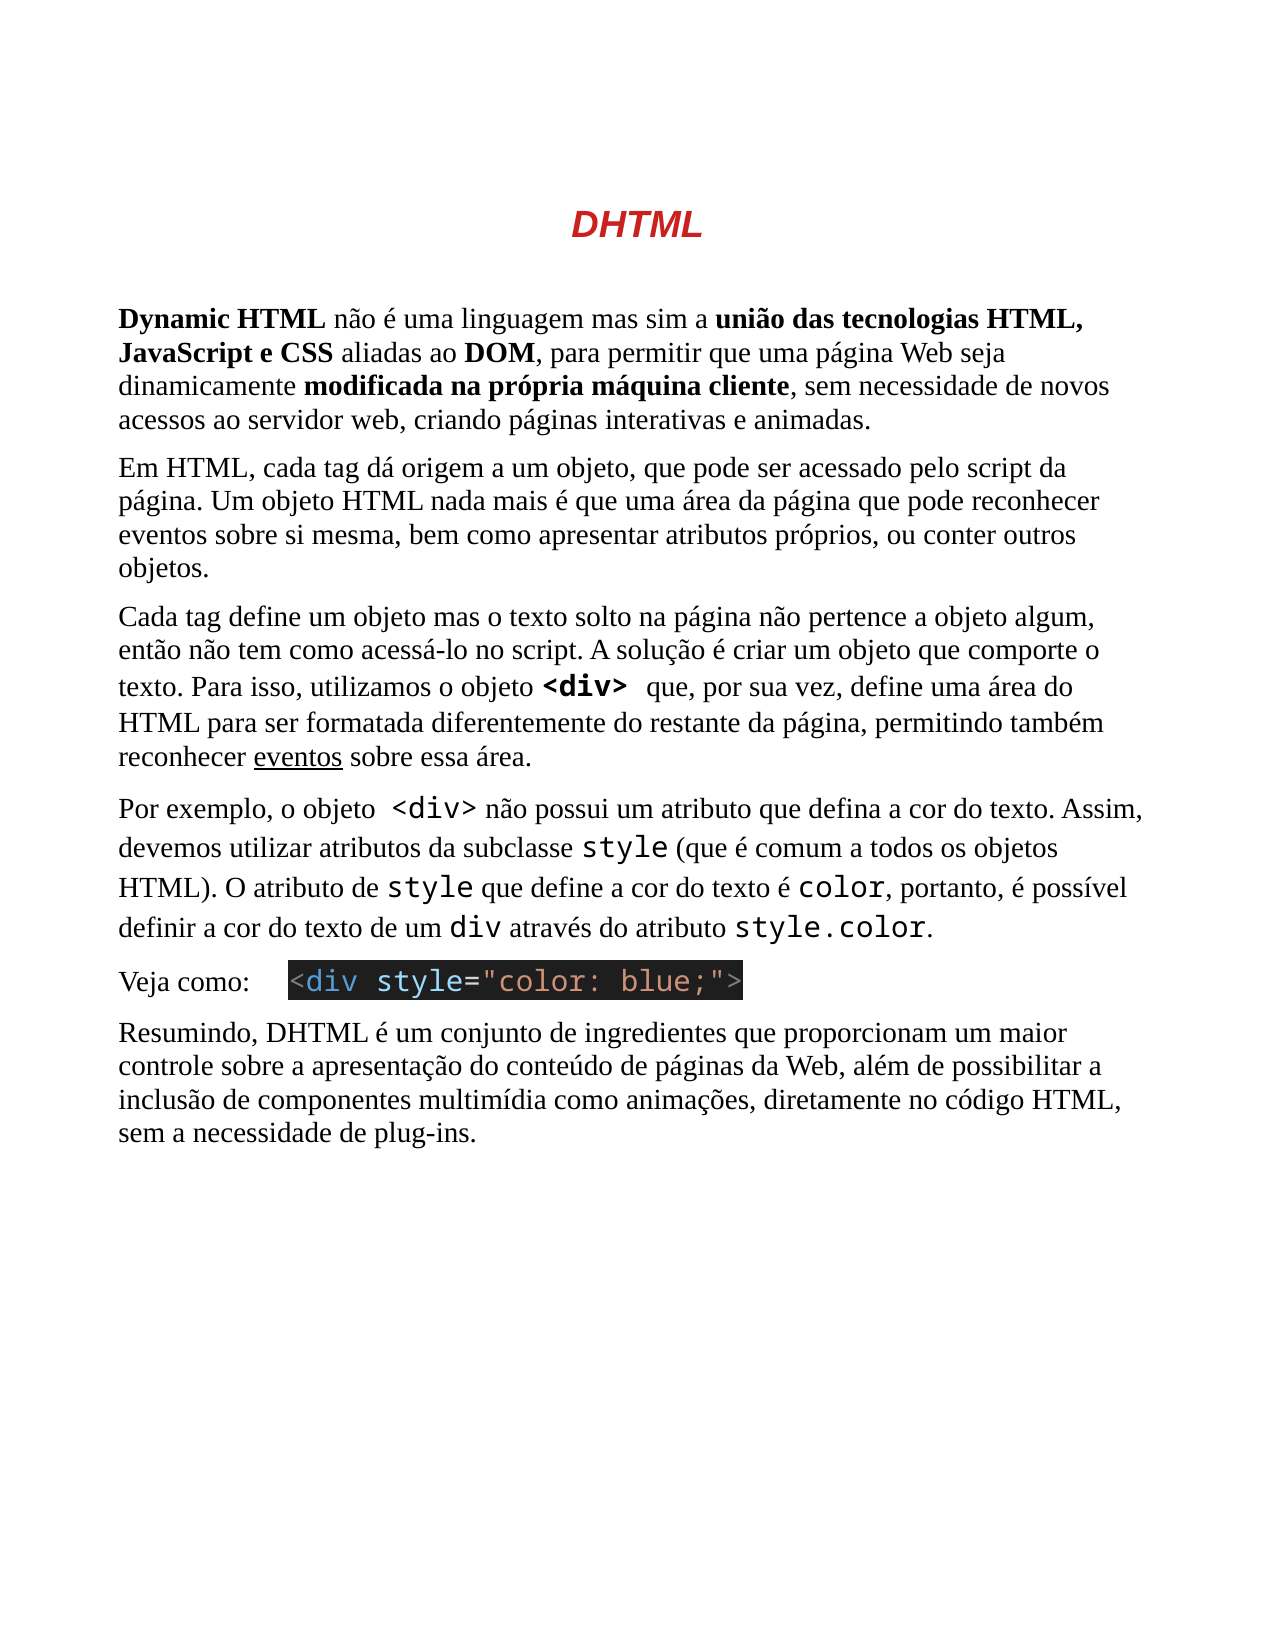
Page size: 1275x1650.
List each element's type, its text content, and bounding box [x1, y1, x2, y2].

text Por exemplo, o objeto <div> não possui um atributo que defina a cor do texto. Assim, devemos utilizar atributos da subclasse style (que é comum a todos os objetos HTML). O atributo de style que define a cor do texto é color, portanto, é possível definir a cor do texto de um div através do atributo style.color. [118, 787, 1157, 946]
text Dynamic HTML não é uma linguagem mas sim a união das tecnologias HTML, JavaScript e CSS aliadas ao DOM, para permitir que uma página Web seja dinamicamente modificada na própria máquina cliente, sem necessidade de novos acessos ao servidor web, criando páginas interativas e animadas. [118, 301, 1157, 435]
text Resumindo, DHTML é um conjunto de ingredientes que proporcionam um maior controle sobre a apresentação do conteúdo de páginas da Web, além de possibilitar a inclusão de componentes multimídia como animações, diretamente no código HTML, sem a necessidade de plug-ins. [118, 1015, 1157, 1149]
subtitle DHTML [118, 201, 1157, 289]
text Cada tag define um objeto mas o texto solto na página não pertence a objeto algum, então não tem como acessá-lo no script. A solução é criar um objeto que comporte o texto. Para isso, utilizamos o objeto <div> que, por sua vez, define uma área do HTML para ser formatada diferentemente do restante da página, permitindo também reconhecer eventos sobre essa área. [118, 599, 1157, 772]
text Veja como: <div style="color: blue;"> [118, 960, 1157, 1000]
text Em HTML, cada tag dá origem a um objeto, que pode ser acessado pelo script da página. Um objeto HTML nada mais é que uma área da página que pode reconhecer eventos sobre si mesma, bem como apresentar atributos próprios, ou conter outros objetos. [118, 450, 1157, 584]
